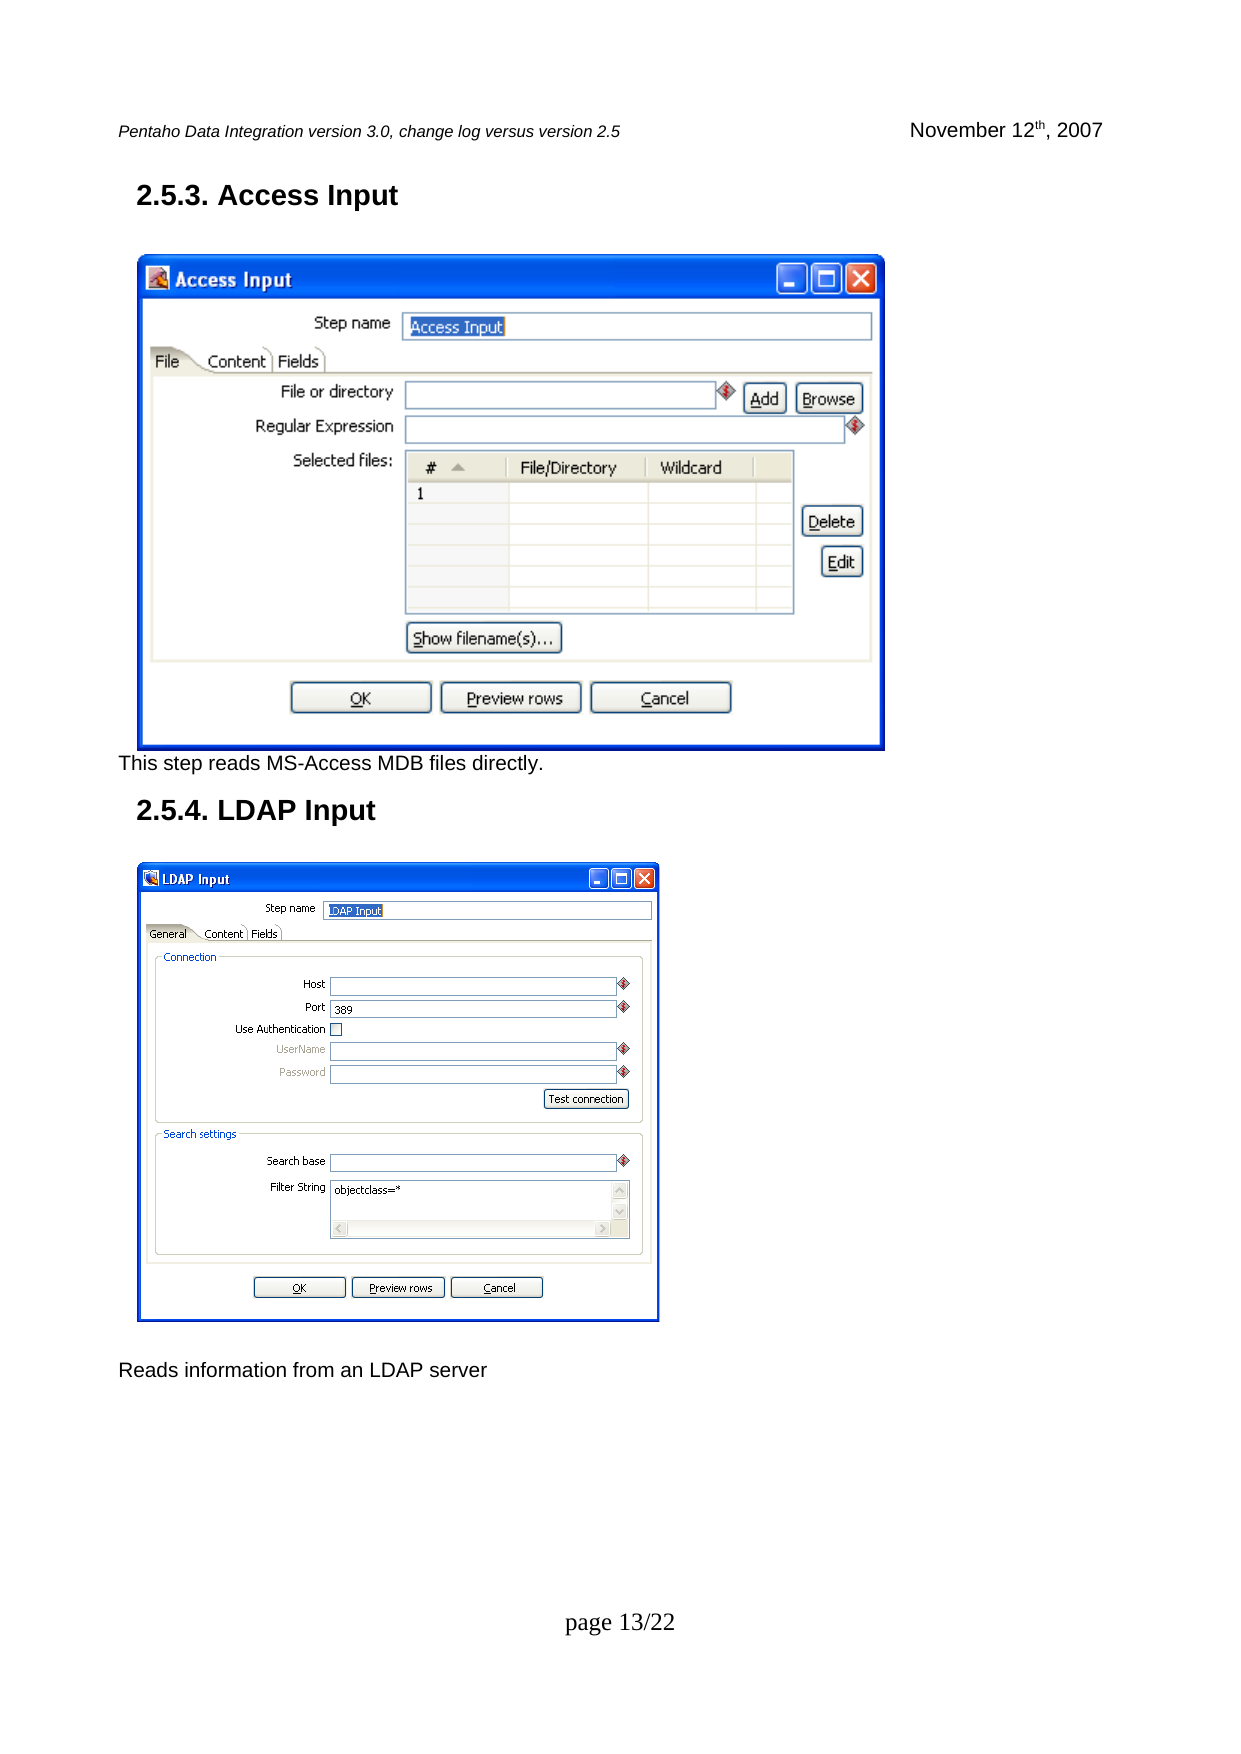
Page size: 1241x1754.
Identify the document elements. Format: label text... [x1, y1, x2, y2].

picture [137, 254, 885, 751]
text Reads information from an LDAP server [118, 1358, 1122, 1382]
text This step reads MS-Access MDB files directly. [118, 241, 1122, 775]
subtitle Access Input [136, 177, 1122, 211]
subtitle LDAP Input [136, 793, 1122, 827]
picture [137, 862, 660, 1322]
